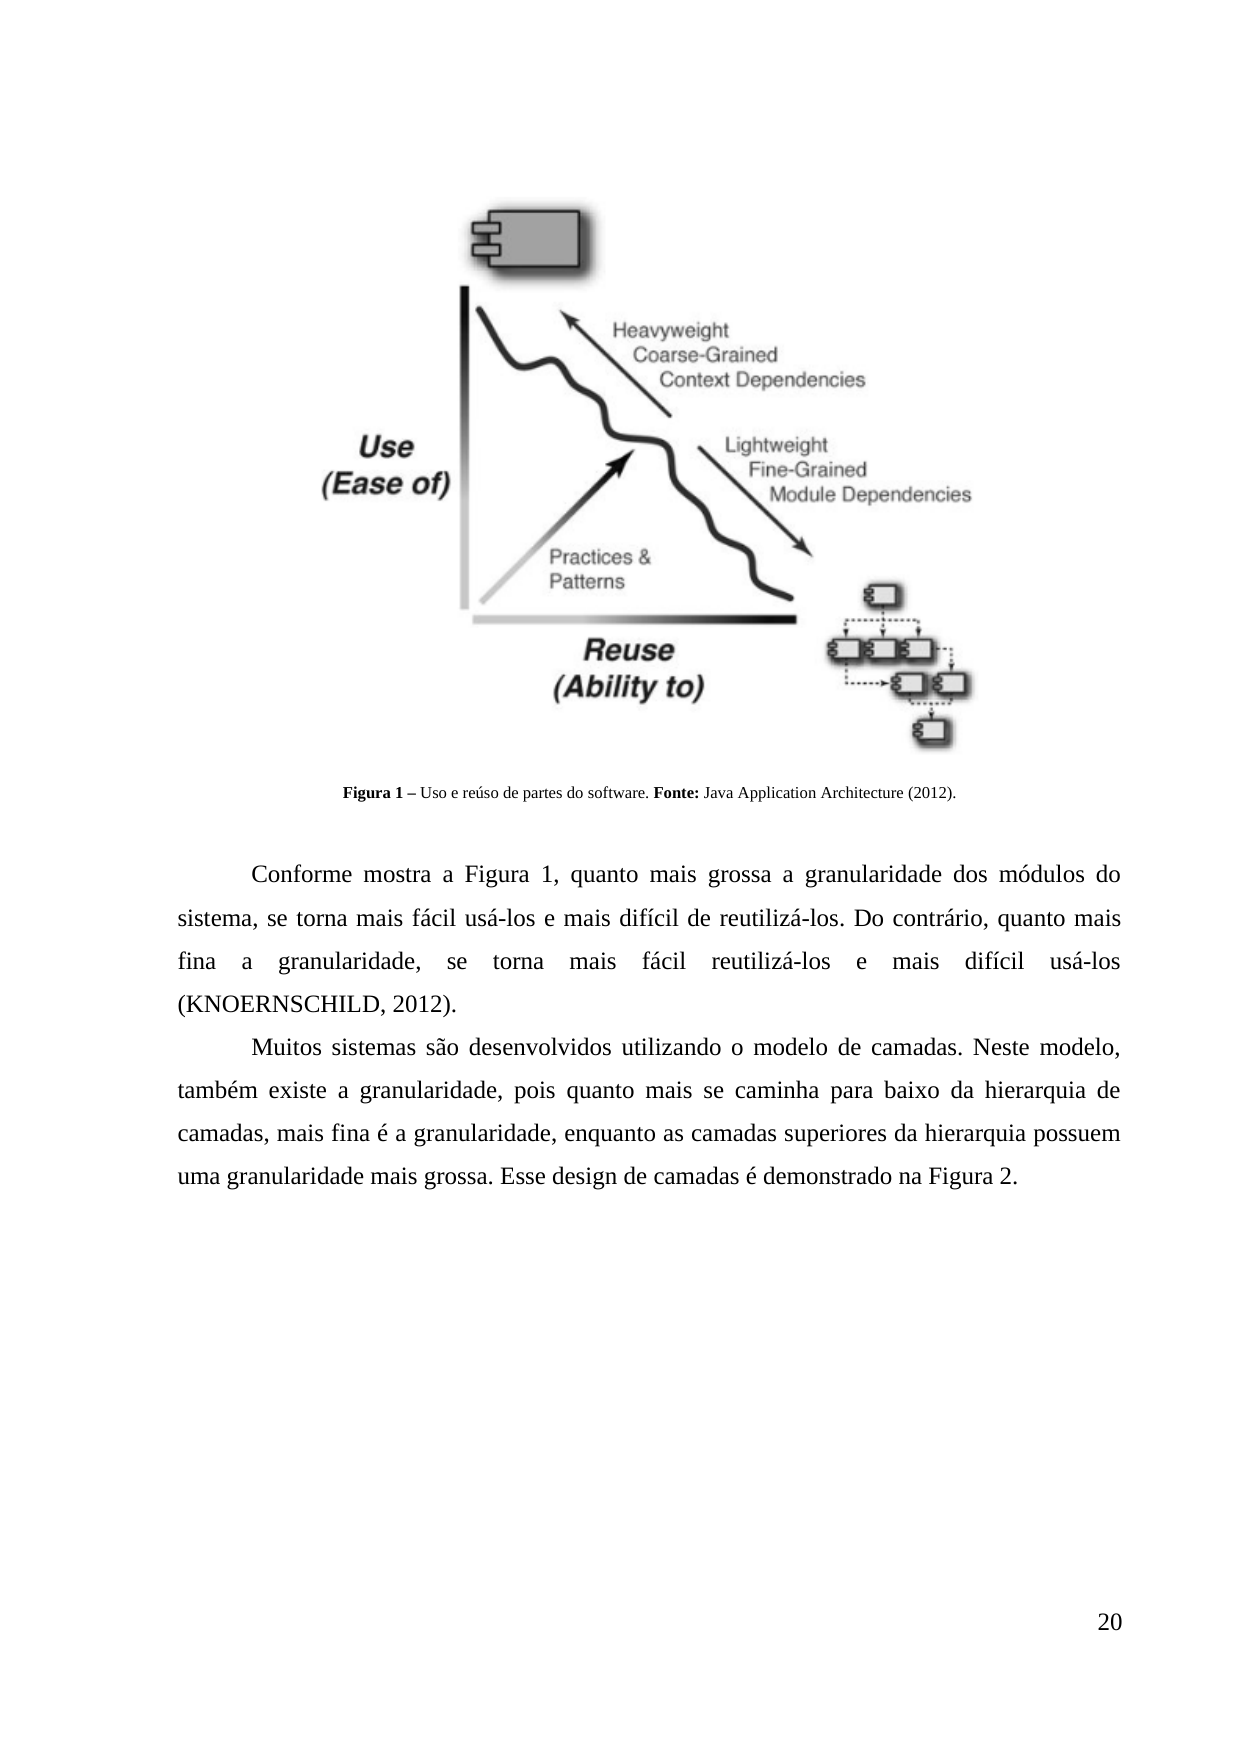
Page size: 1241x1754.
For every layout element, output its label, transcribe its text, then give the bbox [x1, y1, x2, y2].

picture [283, 177, 1016, 783]
text Figura 1 – Uso e reúso de partes do software. Fonte: Java Application Architecture (2012). [283, 783, 1016, 802]
text Conforme mostra a Figura 1, quanto mais grossa a granularidade dos módulos do sistema, se torna mais fácil usá-los e mais difícil de reutilizá-los. Do contrário, quanto mais fina a granularidade, se torna mais fácil reutilizá-los e mais difícil usá-los (KNOERNSCHILD, 2012). [177, 859, 1122, 1018]
text Muitos sistemas são desenvolvidos utilizando o modelo de camadas. Neste modelo, também existe a granularidade, pois quanto mais se caminha para baixo da hierarquia de camadas, mais fina é a granularidade, enquanto as camadas superiores da hierarquia possuem uma granularidade mais grossa. Esse design de camadas é demonstrado na Figura 2. [177, 1032, 1122, 1190]
